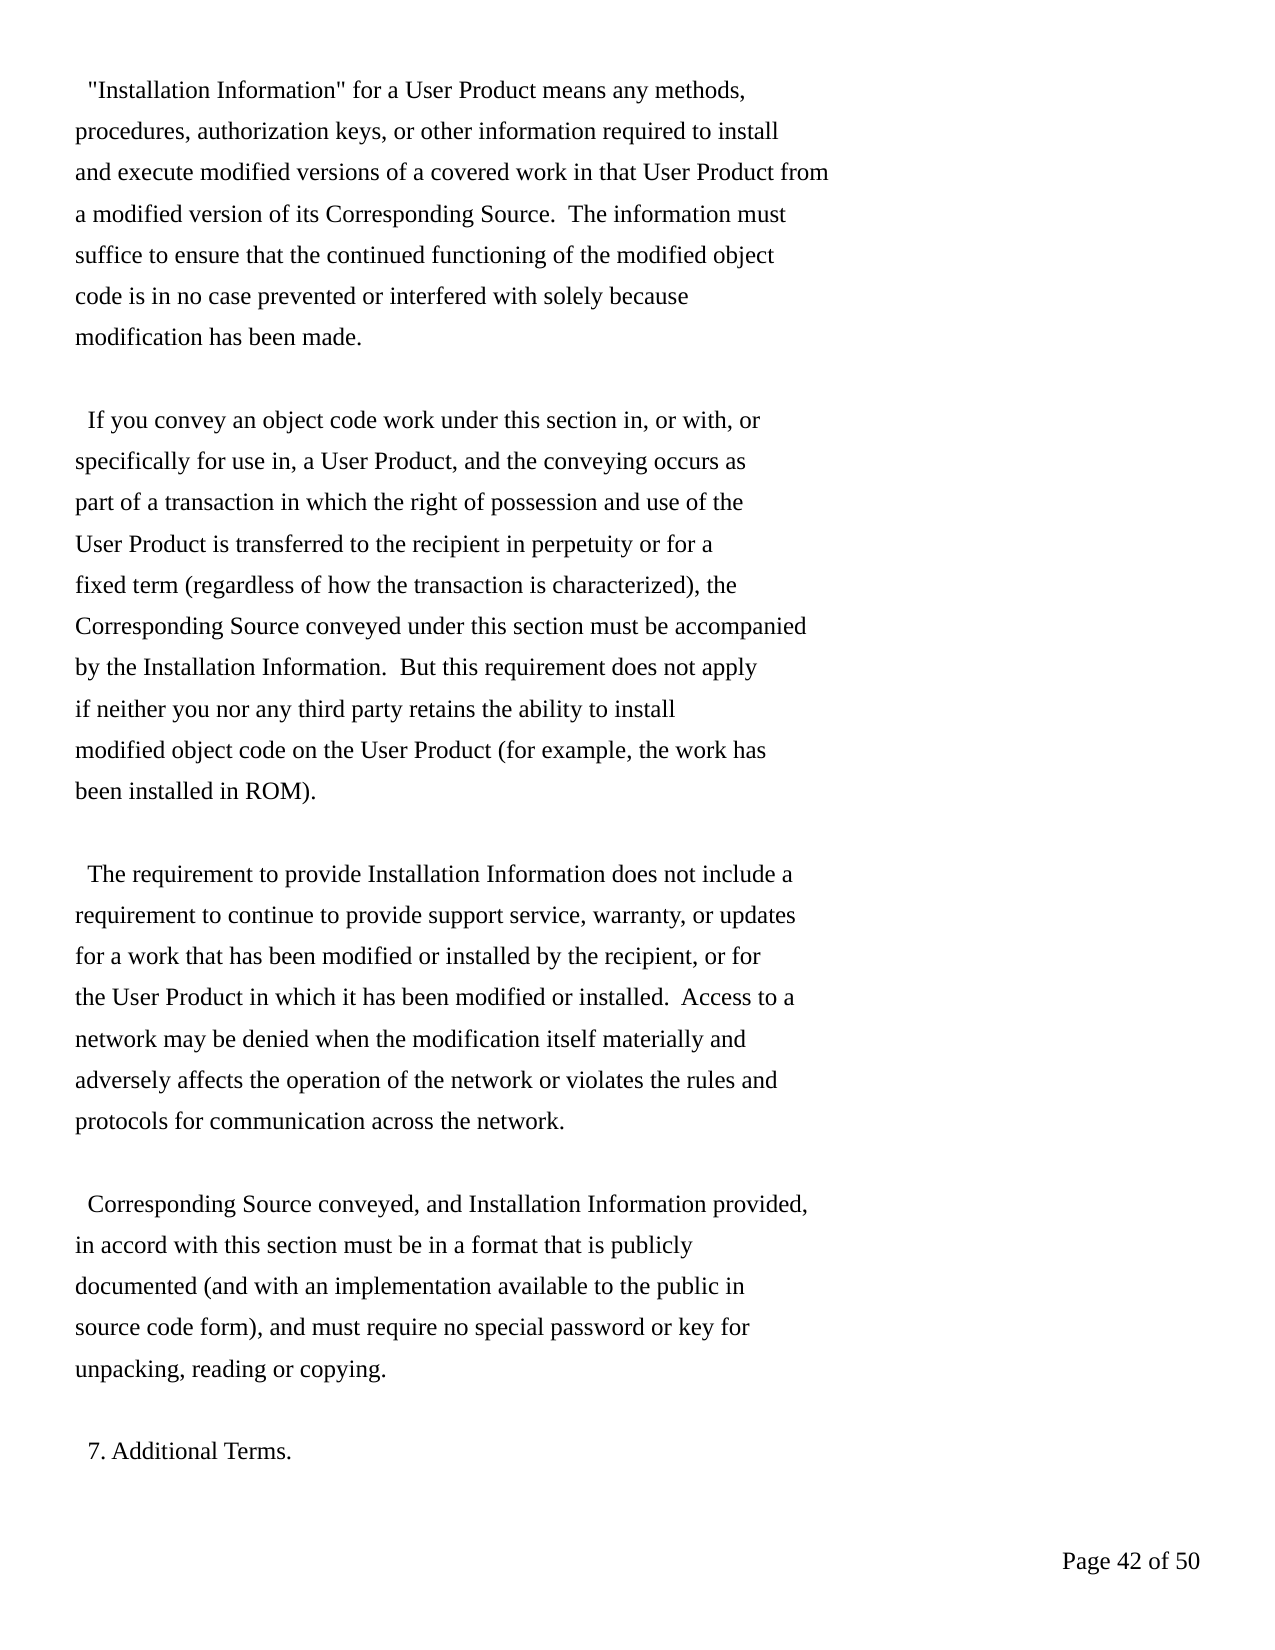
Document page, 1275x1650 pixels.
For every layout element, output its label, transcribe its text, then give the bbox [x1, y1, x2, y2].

text if neither you nor any third party retains the ability to install [75, 694, 1200, 722]
text procedures, authorization keys, or other information required to install [75, 116, 1200, 145]
text Corresponding Source conveyed under this section must be accompanied [75, 611, 1200, 640]
text by the Installation Information. But this requirement does not apply [75, 652, 1200, 681]
text modification has been made. [75, 322, 1200, 351]
text and execute modified versions of a covered work in that User Product from [75, 157, 1200, 186]
text for a work that has been modified or installed by the recipient, or for [75, 941, 1200, 970]
text The requirement to provide Installation Information does not include a [75, 859, 1200, 887]
text source code form), and must require no special password or key for [75, 1312, 1200, 1341]
text code is in no case prevented or interfered with solely because [75, 281, 1200, 310]
text a modified version of its Corresponding Source. The information must [75, 199, 1200, 227]
text "Installation Information" for a User Product means any methods, [75, 75, 1200, 104]
text requirement to continue to provide support service, warranty, or updates [75, 900, 1200, 929]
text part of a transaction in which the right of possession and use of the [75, 487, 1200, 516]
text modified object code on the User Product (for example, the work has [75, 735, 1200, 764]
text If you convey an object code work under this section in, or with, or [75, 405, 1200, 434]
text fixed term (regardless of how the transaction is characterized), the [75, 570, 1200, 599]
text suffice to ensure that the continued functioning of the modified object [75, 240, 1200, 269]
text protocols for communication across the network. [75, 1106, 1200, 1135]
text specifically for use in, a User Product, and the conveying occurs as [75, 446, 1200, 475]
text in accord with this section must be in a format that is publicly [75, 1230, 1200, 1259]
text User Product is transferred to the recipient in perpetuity or for a [75, 529, 1200, 557]
text documented (and with an implementation available to the public in [75, 1271, 1200, 1300]
text 7. Additional Terms. [75, 1436, 1200, 1465]
text Corresponding Source conveyed, and Installation Information provided, [75, 1189, 1200, 1217]
text unpacking, reading or copying. [75, 1354, 1200, 1382]
text adversely affects the operation of the network or violates the rules and [75, 1065, 1200, 1094]
text been installed in ROM). [75, 776, 1200, 805]
text network may be denied when the modification itself materially and [75, 1024, 1200, 1052]
text the User Product in which it has been modified or installed. Access to a [75, 982, 1200, 1011]
